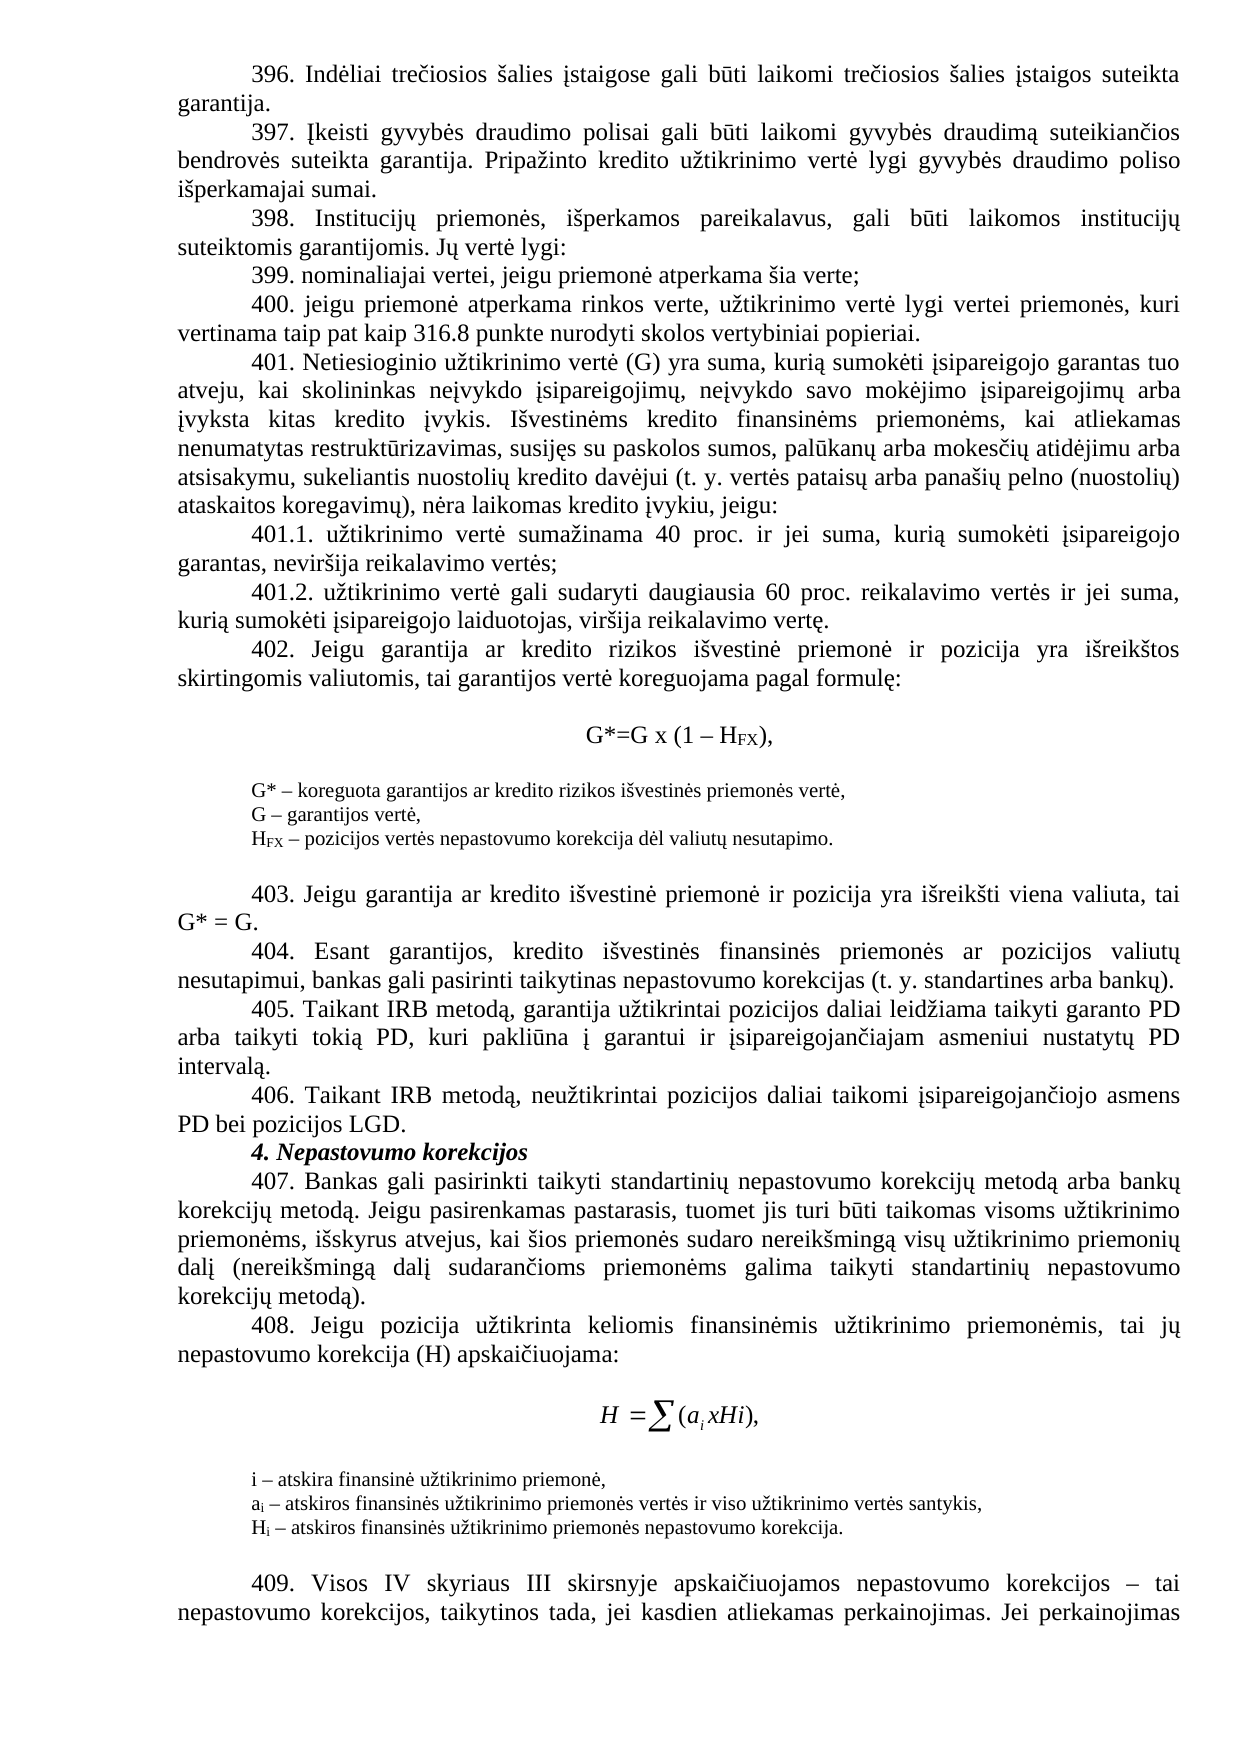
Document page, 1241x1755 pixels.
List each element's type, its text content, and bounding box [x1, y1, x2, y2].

text 406. Taikant IRB metodą, neužtikrintai pozicijos daliai taikomi įsipareigojančiojo asmens PD bei pozicijos LGD. [177, 1080, 1181, 1137]
text 405. Taikant IRB metodą, garantija užtikrintai pozicijos daliai leidžiama taikyti garanto PD arba taikyti tokią PD, kuri pakliūna į garantui ir įsipareigojančiajam asmeniui nustatytų PD intervalą. [177, 994, 1181, 1080]
text Hi – atskiros finansinės užtikrinimo priemonės nepastovumo korekcija. [177, 1515, 1181, 1539]
text 396. Indėliai trečiosios šalies įstaigose gali būti laikomi trečiosios šalies įstaigos suteikta garantija. [177, 59, 1181, 117]
text 402. Jeigu garantija ar kredito rizikos išvestinė priemonė ir pozicija yra išreikštos skirtingomis valiutomis, tai garantijos vertė koreguojama pagal formulę: [177, 634, 1181, 692]
text 407. Bankas gali pasirinkti taikyti standartinių nepastovumo korekcijų metodą arba bankų korekcijų metodą. Jeigu pasirenkamas pastarasis, tuomet jis turi būti taikomas visoms užtikrinimo priemonėms, išskyrus atvejus, kai šios priemonės sudaro nereikšmingą visų užtikrinimo priemonių dalį (nereikšmingą dalį sudarančioms priemonėms galima taikyti standartinių nepastovumo korekcijų metodą). [177, 1166, 1181, 1310]
text 398. Institucijų priemonės, išperkamos pareikalavus, gali būti laikomos institucijų suteiktomis garantijomis. Jų vertė lygi: [177, 203, 1181, 260]
text 400. jeigu priemonė atperkama rinkos verte, užtikrinimo vertė lygi vertei priemonės, kuri vertinama taip pat kaip 316.8 punkte nurodyti skolos vertybiniai popieriai. [177, 289, 1181, 347]
text 409. Visos IV skyriaus III skirsnyje apskaičiuojamos nepastovumo korekcijos – tai nepastovumo korekcijos, taikytinos tada, jei kasdien atliekamas perkainojimas. Jei perkainojimas [177, 1568, 1181, 1626]
text 401.1. užtikrinimo vertė sumažinama 40 proc. ir jei suma, kurią sumokėti įsipareigojo garantas, neviršija reikalavimo vertės; [177, 519, 1181, 577]
text i – atskira finansinė užtikrinimo priemonė, [177, 1467, 1181, 1491]
text 408. Jeigu pozicija užtikrinta keliomis finansinėmis užtikrinimo priemonėmis, tai jų nepastovumo korekcija (H) apskaičiuojama: [177, 1310, 1181, 1367]
text 397. Įkeisti gyvybės draudimo polisai gali būti laikomi gyvybės draudimą suteikiančios bendrovės suteikta garantija. Pripažinto kredito užtikrinimo vertė lygi gyvybės draudimo poliso išperkamajai sumai. [177, 117, 1181, 203]
text 401. Netiesioginio užtikrinimo vertė (G) yra suma, kurią sumokėti įsipareigojo garantas tuo atveju, kai skolininkas neįvykdo įsipareigojimų, neįvykdo savo mokėjimo įsipareigojimų arba įvyksta kitas kredito įvykis. Išvestinėms kredito finansinėms priemonėms, kai atliekamas nenumatytas restruktūrizavimas, susijęs su paskolos sumos, palūkanų arba mokesčių atidėjimu arba atsisakymu, sukeliantis nuostolių kredito davėjui (t. y. vertės pataisų arba panašių pelno (nuostolių) ataskaitos koregavimų), nėra laikomas kredito įvykiu, jeigu: [177, 347, 1181, 519]
text G – garantijos vertė, [177, 802, 1181, 826]
text ai – atskiros finansinės užtikrinimo priemonės vertės ir viso užtikrinimo vertės santykis, [177, 1491, 1181, 1515]
text 401.2. užtikrinimo vertė gali sudaryti daugiausia 60 proc. reikalavimo vertės ir jei suma, kurią sumokėti įsipareigojo laiduotojas, viršija reikalavimo vertę. [177, 577, 1181, 634]
text 403. Jeigu garantija ar kredito išvestinė priemonė ir pozicija yra išreikšti viena valiuta, tai G* = G. [177, 879, 1181, 936]
text HFX – pozicijos vertės nepastovumo korekcija dėl valiutų nesutapimo. [177, 826, 1181, 850]
text 404. Esant garantijos, kredito išvestinės finansinės priemonės ar pozicijos valiutų nesutapimui, bankas gali pasirinti taikytinas nepastovumo korekcijas (t. y. standartines arba bankų). [177, 936, 1181, 994]
text G*=G x (1 – HFX), [177, 720, 1181, 749]
text G* – koreguota garantijos ar kredito rizikos išvestinės priemonės vertė, [177, 778, 1181, 802]
text 4. Nepastovumo korekcijos [177, 1137, 1181, 1166]
text 399. nominaliajai vertei, jeigu priemonė atperkama šia verte; [177, 260, 1181, 289]
